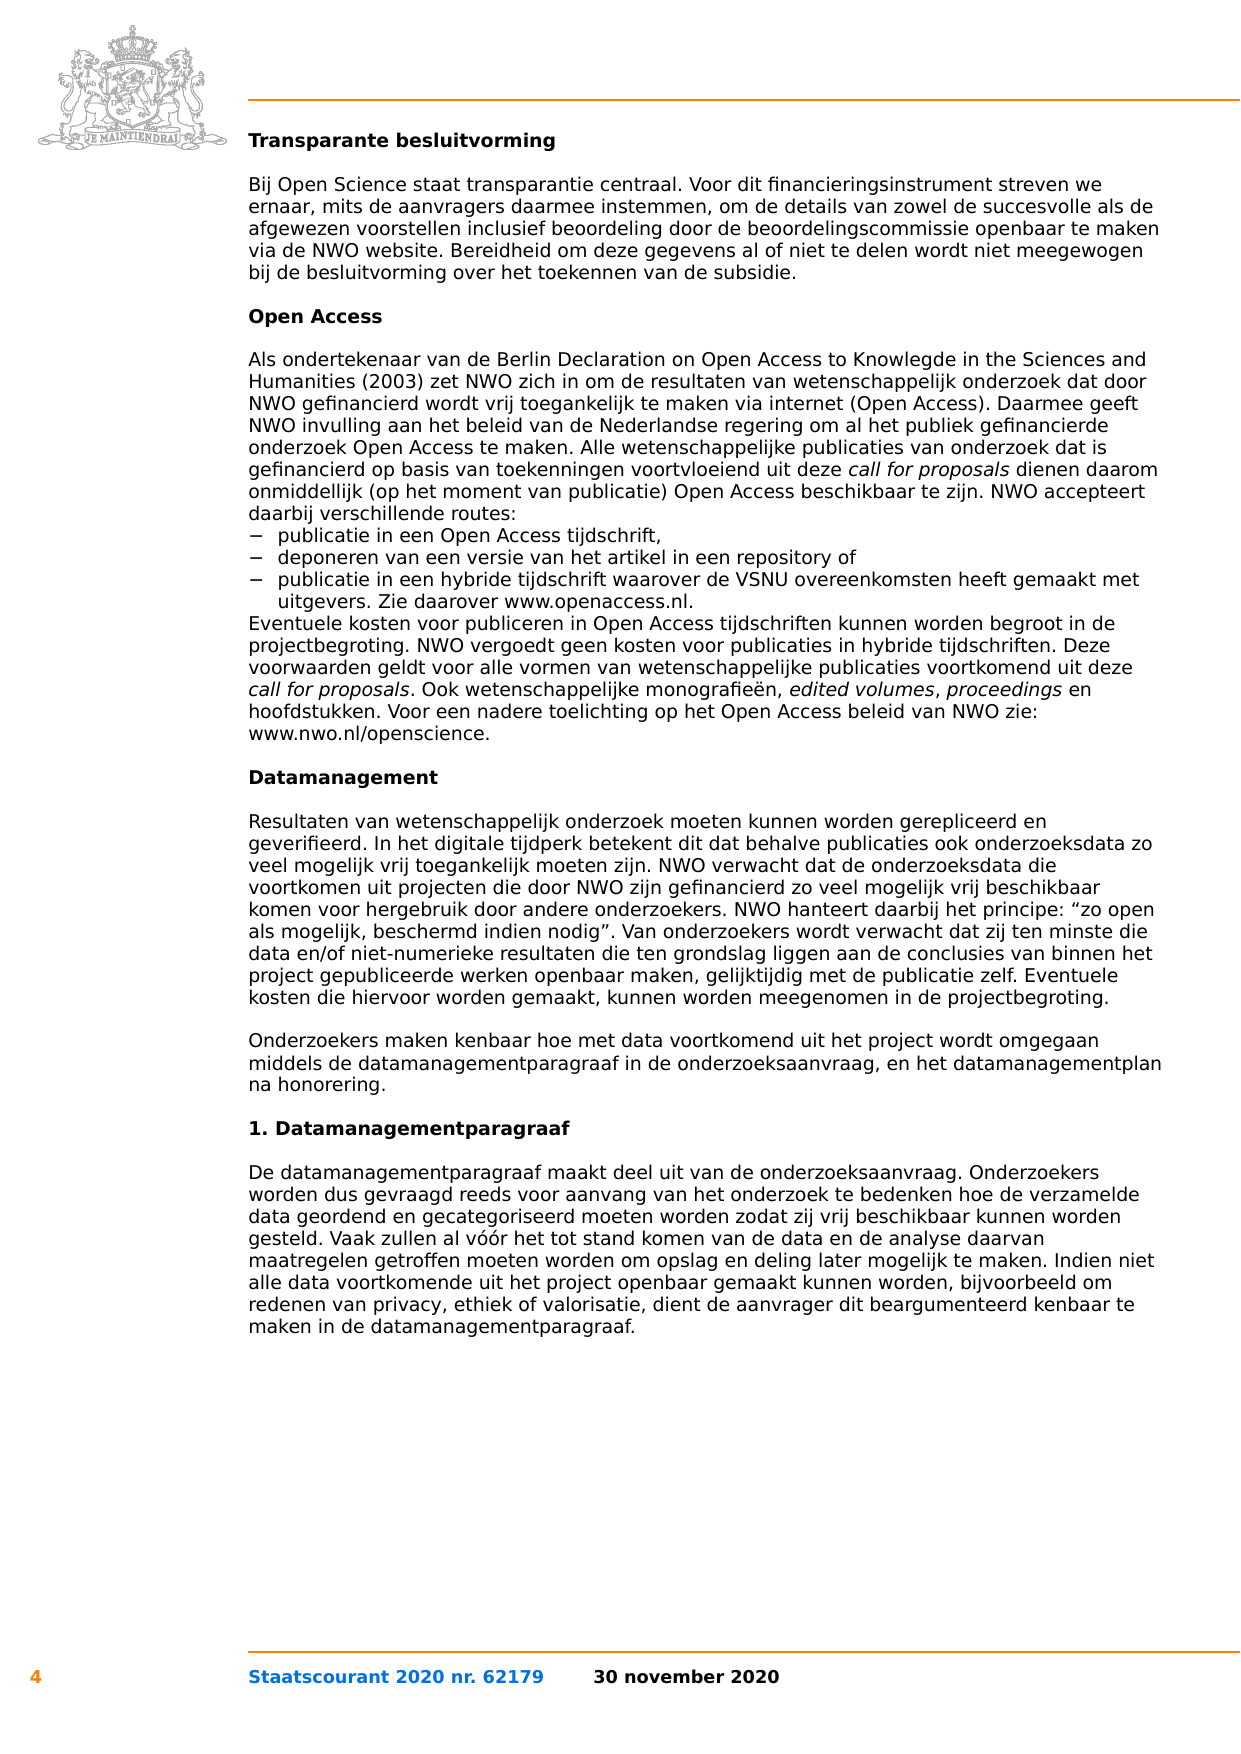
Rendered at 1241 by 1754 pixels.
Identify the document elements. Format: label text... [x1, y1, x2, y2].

subtitle 1. Datamanagementparagraaf [248, 1118, 1163, 1140]
text Resultaten van wetenschappelijk onderzoek moeten kunnen worden gerepliceerd en geverifieerd. In het digitale tijdperk betekent dit dat behalve publicaties ook onderzoeksdata zo veel mogelijk vrij toegankelijk moeten zijn. NWO verwacht dat de onderzoeksdata die voortkomen uit projecten die door NWO zijn gefinancierd zo veel mogelijk vrij beschikbaar komen voor hergebruik door andere onderzoekers. NWO hanteert daarbij het principe: “zo open als mogelijk, beschermd indien nodig”. Van onderzoekers wordt verwacht dat zij ten minste die data en/of niet-numerieke resultaten die ten grondslag liggen aan de conclusies van binnen het project gepubliceerde werken openbaar maken, gelijktijdig met de publicatie zelf. Eventuele kosten die hiervoor worden gemaakt, kunnen worden meegenomen in de projectbegroting. [248, 811, 1163, 1008]
text − publicatie in een Open Access tijdschrift, [248, 525, 1163, 547]
text − publicatie in een hybride tijdschrift waarover de VSNU overeenkomsten heeft gemaakt met uitgevers. Zie daarover www.openaccess.nl. [248, 569, 1163, 613]
subtitle Datamanagement [248, 767, 1163, 789]
subtitle Open Access [248, 306, 1163, 327]
text De datamanagementparagraaf maakt deel uit van de onderzoeksaanvraag. Onderzoekers worden dus gevraagd reeds voor aanvang van het onderzoek te bedenken hoe de verzamelde data geordend en gecategoriseerd moeten worden zodat zij vrij beschikbaar kunnen worden gesteld. Vaak zullen al vóór het tot stand komen van de data en de analyse daarvan maatregelen getroffen moeten worden om opslag en deling later mogelijk te maken. Indien niet alle data voortkomende uit het project openbaar gemaakt kunnen worden, bijvoorbeeld om redenen van privacy, ethiek of valorisatie, dient de aanvrager dit beargumenteerd kenbaar te maken in de datamanagementparagraaf. [248, 1162, 1163, 1338]
text Onderzoekers maken kenbaar hoe met data voortkomend uit het project wordt omgegaan middels de datamanagementparagraaf in de onderzoeksaanvraag, en het datamanagementplan na honorering. [248, 1030, 1163, 1096]
picture [38, 25, 227, 150]
text − deponeren van een versie van het artikel in een repository of [248, 547, 1163, 569]
subtitle Transparante besluitvorming [248, 130, 1163, 152]
text Eventuele kosten voor publiceren in Open Access tijdschriften kunnen worden begroot in de projectbegroting. NWO vergoedt geen kosten voor publicaties in hybride tijdschriften. Deze voorwaarden geldt voor alle vormen van wetenschappelijke publicaties voortkomend uit deze call for proposals. Ook wetenschappelijke monografieën, edited volumes, proceedings en hoofdstukken. Voor een nadere toelichting op het Open Access beleid van NWO zie: www.nwo.nl/openscience. [248, 613, 1163, 745]
text Als ondertekenaar van de Berlin Declaration on Open Access to Knowlegde in the Sciences and Humanities (2003) zet NWO zich in om de resultaten van wetenschappelijk onderzoek dat door NWO gefinancierd wordt vrij toegankelijk te maken via internet (Open Access). Daarmee geeft NWO invulling aan het beleid van de Nederlandse regering om al het publiek gefinancierde onderzoek Open Access te maken. Alle wetenschappelijke publicaties van onderzoek dat is gefinancierd op basis van toekenningen voortvloeiend uit deze call for proposals dienen daarom onmiddellijk (op het moment van publicatie) Open Access beschikbaar te zijn. NWO accepteert daarbij verschillende routes: [248, 349, 1163, 525]
text Bij Open Science staat transparantie centraal. Voor dit financieringsinstrument streven we ernaar, mits de aanvragers daarmee instemmen, om de details van zowel de succesvolle als de afgewezen voorstellen inclusief beoordeling door de beoordelingscommissie openbaar te maken via de NWO website. Bereidheid om deze gegevens al of niet te delen wordt niet meegewogen bij de besluitvorming over het toekennen van de subsidie. [248, 174, 1163, 284]
